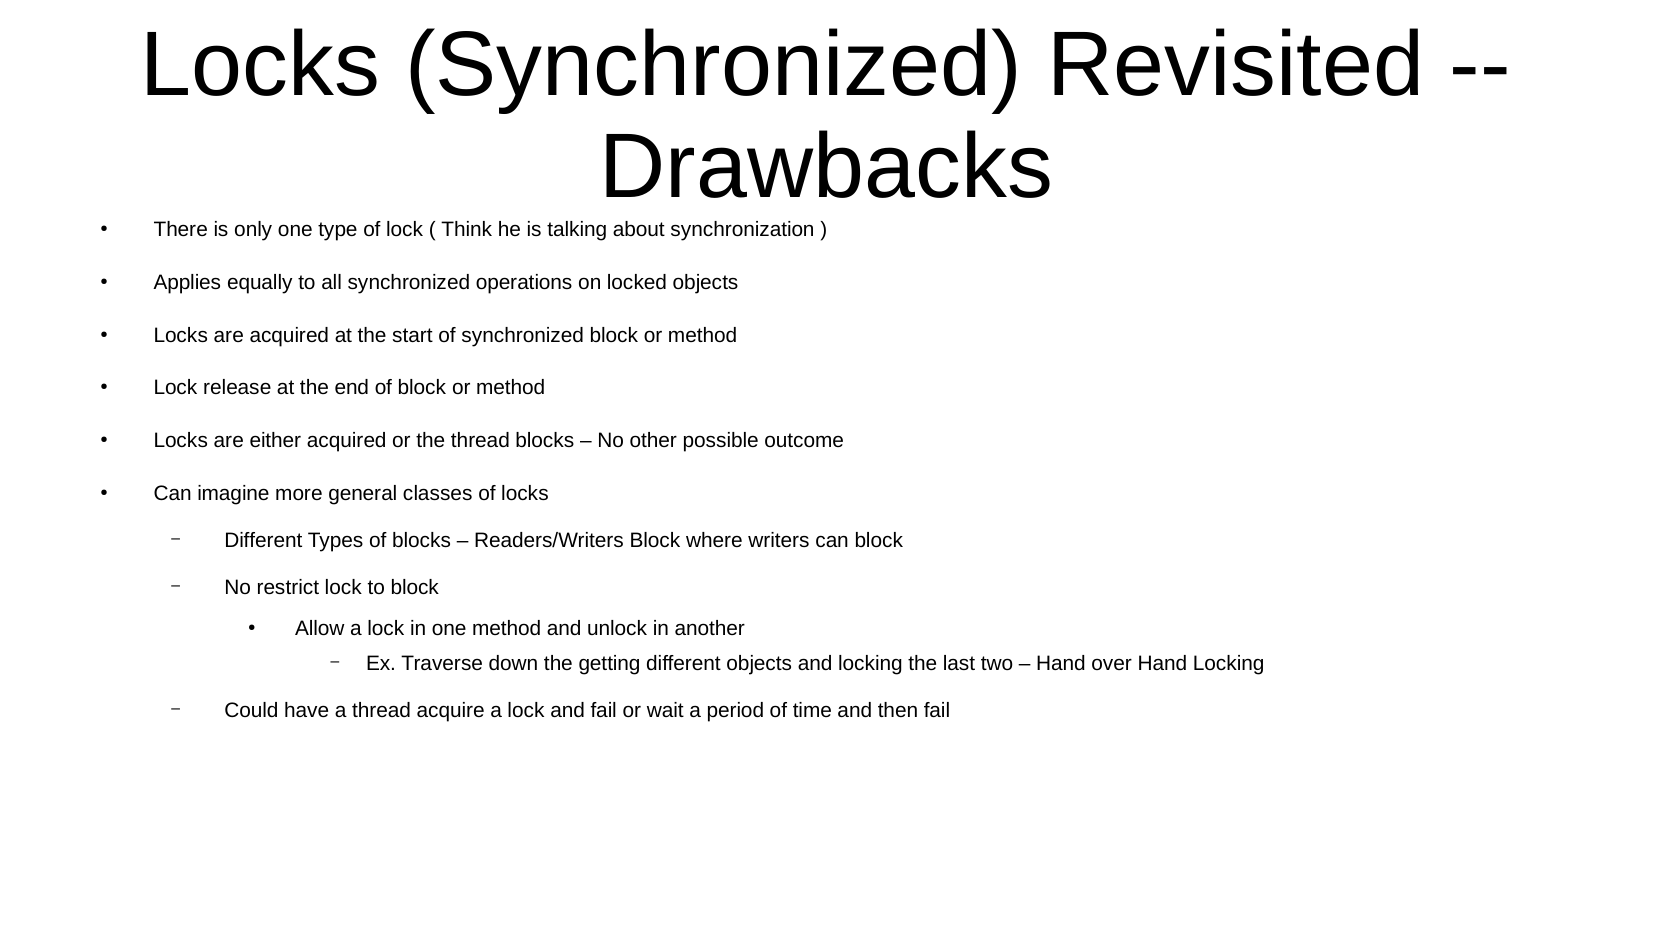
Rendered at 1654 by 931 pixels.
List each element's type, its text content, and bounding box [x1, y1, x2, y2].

title Locks (Synchronized) Revisited -- Drawbacks [82, 12, 1571, 217]
list There is only one type of lock ( Think he is talking about synchronization ) Applies equally to all synchronized operations on locked objects Locks are acquired at the start of synchronized block or method Lock release at the end of block or method Locks are either acquired or the thread blocks – No other possible outcome Can imagine more general classes of locks Different Types of blocks – Readers/Writers Block where writers can block No restrict lock to block Allow a lock in one method and unlock in another Ex. Traverse down the getting different objects and locking the last two – Hand over Hand Locking Could have a thread acquire a lock and fail or wait a period of time and then fail [82, 217, 1613, 901]
